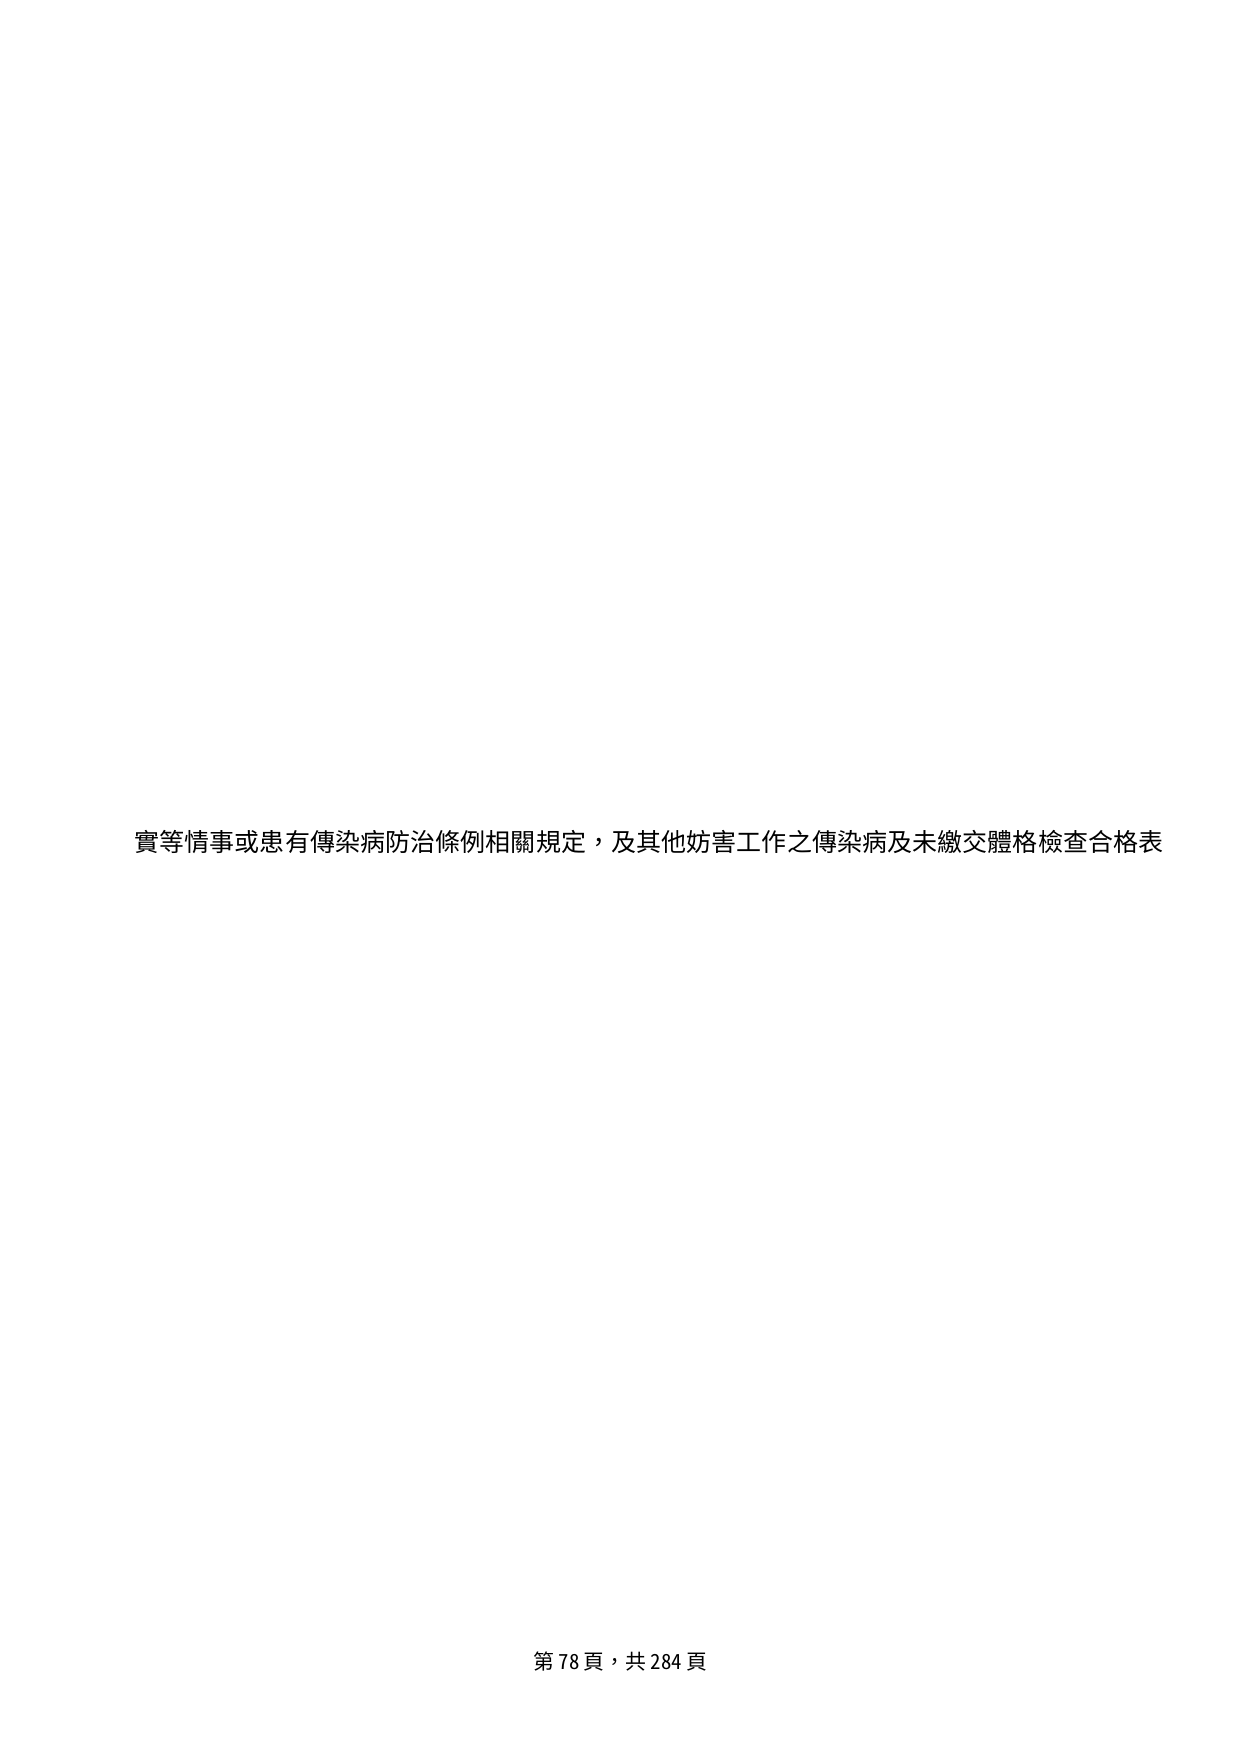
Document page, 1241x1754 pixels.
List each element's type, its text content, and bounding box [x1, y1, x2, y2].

list 實等情事或患有傳染病防治條例相關規定，及其他妨害工作之傳染病及未繳交體格檢查合格表 [90, 818, 1165, 859]
